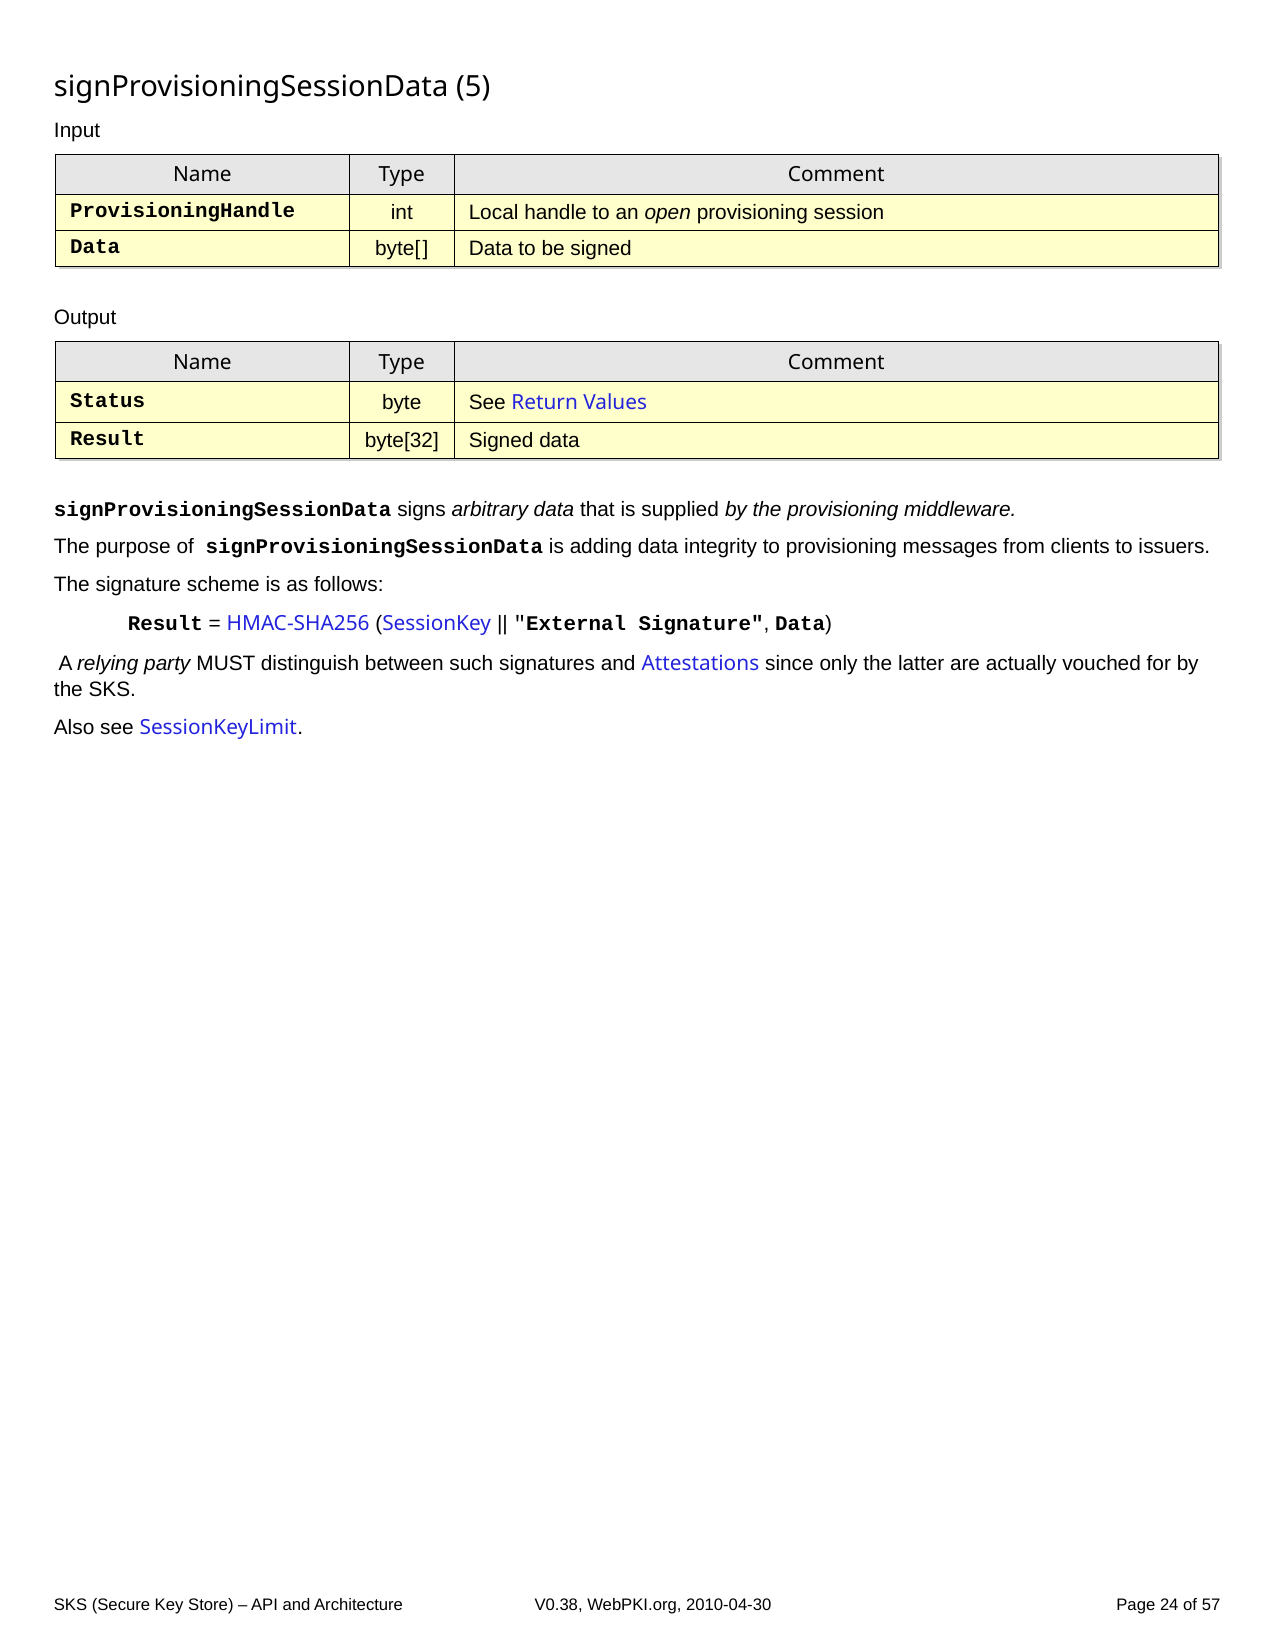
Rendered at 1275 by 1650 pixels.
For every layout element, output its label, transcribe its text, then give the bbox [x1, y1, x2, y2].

text The purpose of signProvisioningSessionData is adding data integrity to provisioning messages from clients to issuers. [54, 534, 1221, 560]
table_header Type [350, 155, 454, 194]
table_cell byte[32] [350, 423, 454, 458]
text Output [54, 305, 1221, 329]
text The signature scheme is as follows: [54, 572, 1221, 596]
table_cell byte [350, 382, 454, 422]
table_header Type [350, 342, 454, 381]
table_cell Status [56, 382, 349, 422]
table_cell See Return Values [455, 382, 1218, 422]
table_header Name [56, 342, 349, 381]
text Also see SessionKeyLimit. [54, 712, 1221, 741]
table_cell Local handle to an open provisioning session [455, 195, 1218, 230]
text Input [54, 118, 1221, 142]
table_cell int [350, 195, 454, 230]
table_cell Result [56, 423, 349, 458]
text Result = HMAC-SHA256 (SessionKey || "External Signature", Data) [54, 608, 1221, 636]
text A relying party MUST distinguish between such signatures and Attestations since only the latter are actually vouched for by the SKS. [54, 648, 1221, 700]
text signProvisioningSessionData signs arbitrary data that is supplied by the provisioning middleware. [54, 497, 1221, 523]
table_cell Signed data [455, 423, 1218, 458]
table_header Comment [455, 342, 1218, 381]
table_header Name [56, 155, 349, 194]
table_cell Data to be signed [455, 231, 1218, 266]
table_header Comment [455, 155, 1218, 194]
subtitle signProvisioningSessionData (5) [54, 66, 1221, 105]
table_cell Data [56, 231, 349, 266]
table_cell byte[ ] [350, 231, 454, 266]
table_cell ProvisioningHandle [56, 195, 349, 230]
